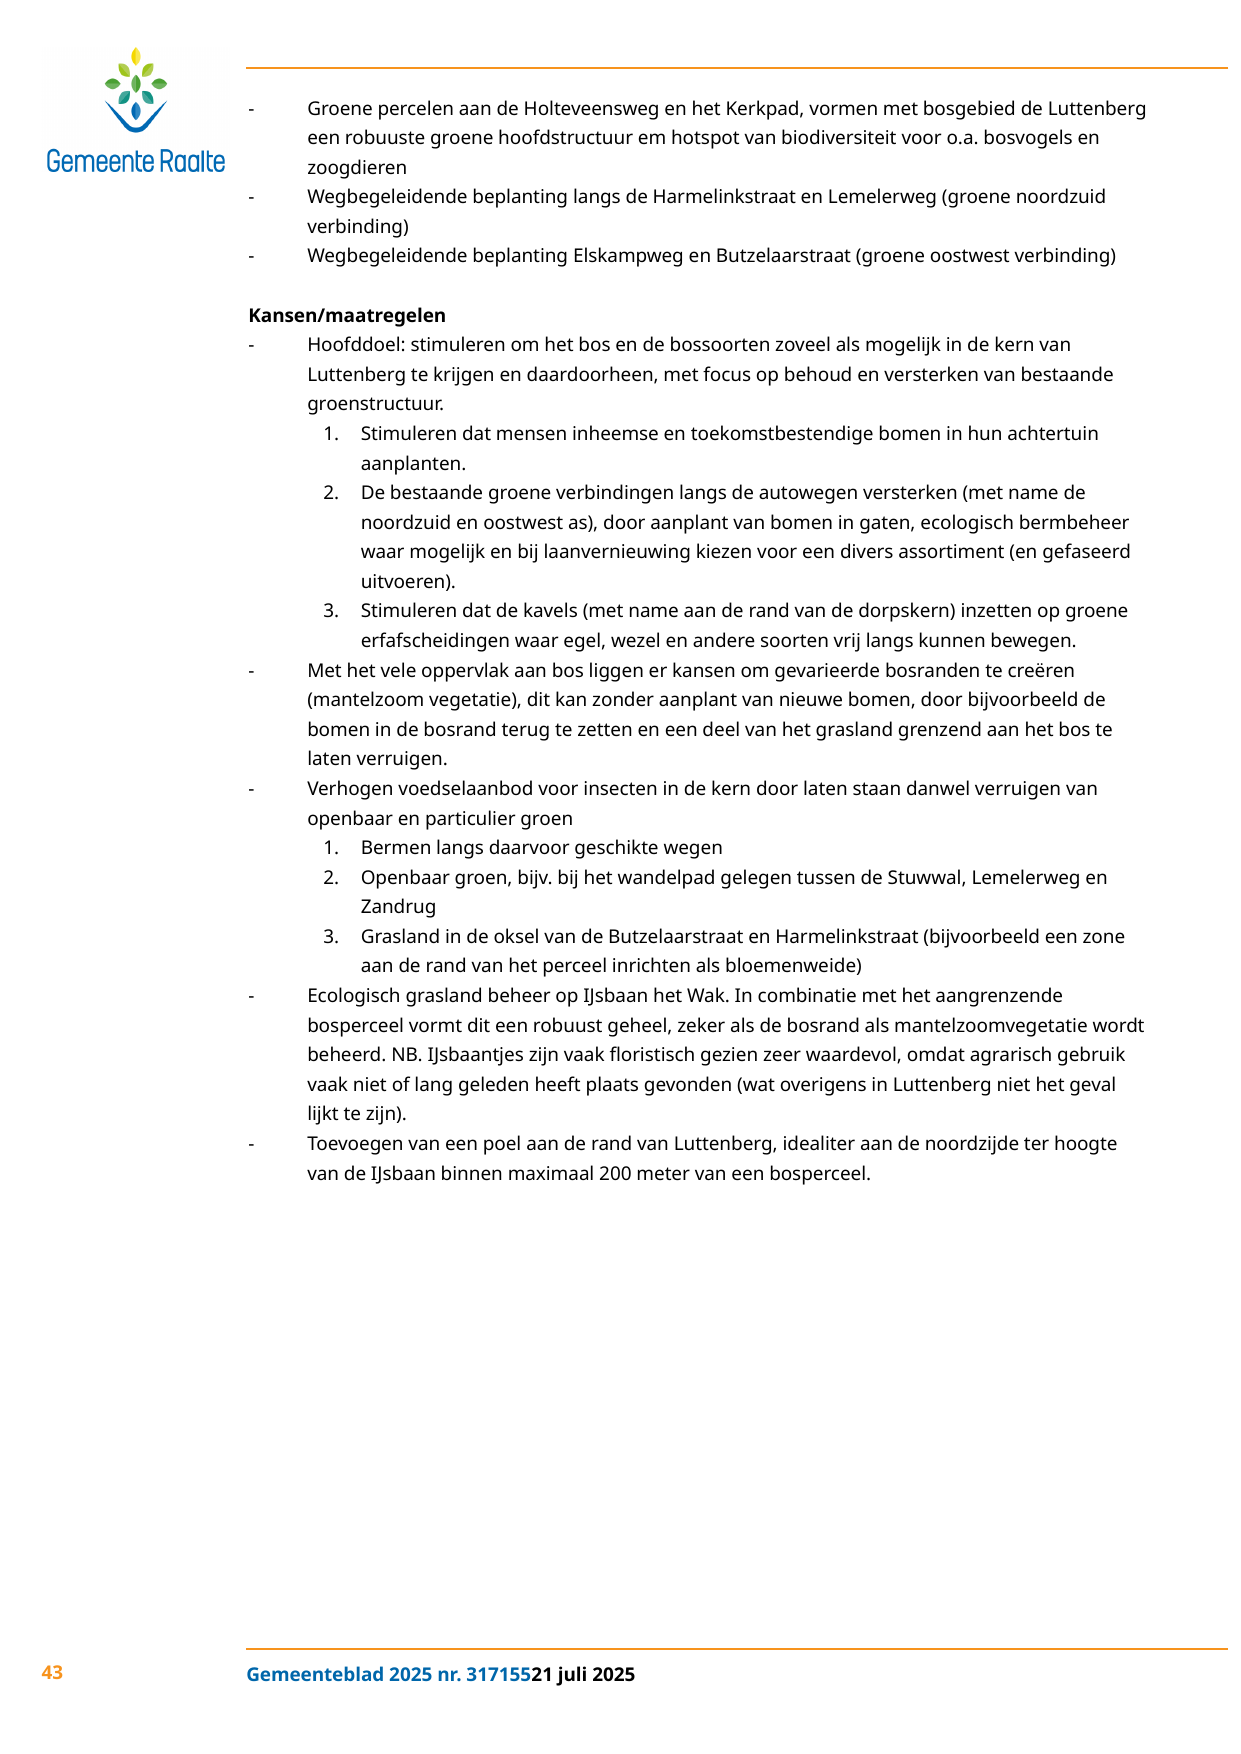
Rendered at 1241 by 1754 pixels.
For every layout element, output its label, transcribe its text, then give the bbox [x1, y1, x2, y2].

list Bermen langs daarvoor geschikte wegen [323, 834, 1152, 860]
text Kansen/maatregelen [248, 302, 1152, 328]
list Ecologisch grasland beheer op IJsbaan het Wak. In combinatie met het aangrenzende bosperceel vormt dit een robuust geheel, zeker als de bosrand als mantelzoomvegetatie wordt beheerd. NB. IJsbaantjes zijn vaak floristisch gezien zeer waardevol, omdat agrarisch gebruik vaak niet of lang geleden heeft plaats gevonden (wat overigens in Luttenberg niet het geval lijkt te zijn). [248, 982, 1152, 1126]
list Stimuleren dat de kavels (met name aan de rand van de dorpskern) inzetten op groene erfafscheidingen waar egel, wezel en andere soorten vrij langs kunnen bewegen. [323, 598, 1152, 653]
list Groene percelen aan de Holteveensweg en het Kerkpad, vormen met bosgebied de Luttenberg een robuuste groene hoofdstructuur em hotspot van biodiversiteit voor o.a. bosvogels en zoogdieren [248, 95, 1152, 180]
list Toevoegen van een poel aan de rand van Luttenberg, idealiter aan de noordzijde ter hoogte van de IJsbaan binnen maximaal 200 meter van een bosperceel. [248, 1130, 1152, 1186]
list Wegbegeleidende beplanting langs de Harmelinkstraat en Lemelerweg (groene noordzuid verbinding) [248, 183, 1152, 239]
list Stimuleren dat mensen inheemse en toekomstbestendige bomen in hun achtertuin aanplanten. [323, 420, 1152, 476]
picture [41, 47, 231, 172]
list Openbaar groen, bijv. bij het wandelpad gelegen tussen de Stuwwal, Lemelerweg en Zandrug [323, 864, 1152, 919]
list Verhogen voedselaanbod voor insecten in de kern door laten staan danwel verruigen van openbaar en particulier groen [248, 775, 1152, 831]
list Met het vele oppervlak aan bos liggen er kansen om gevarieerde bosranden te creëren (mantelzoom vegetatie), dit kan zonder aanplant van nieuwe bomen, door bijvoorbeeld de bomen in de bosrand terug te zetten en een deel van het grasland grenzend aan het bos te laten verruigen. [248, 657, 1152, 771]
list Hoofddoel: stimuleren om het bos en de bossoorten zoveel als mogelijk in de kern van Luttenberg te krijgen en daardoorheen, met focus op behoud en versterken van bestaande groenstructuur. [248, 331, 1152, 416]
list Grasland in de oksel van de Butzelaarstraat en Harmelinkstraat (bijvoorbeeld een zone aan de rand van het perceel inrichten als bloemenweide) [323, 923, 1152, 978]
list Wegbegeleidende beplanting Elskampweg en Butzelaarstraat (groene oostwest verbinding) [248, 243, 1152, 268]
list De bestaande groene verbindingen langs de autowegen versterken (met name de noordzuid en oostwest as), door aanplant van bomen in gaten, ecologisch bermbeheer waar mogelijk en bij laanvernieuwing kiezen voor een divers assortiment (en gefaseerd uitvoeren). [323, 479, 1152, 594]
